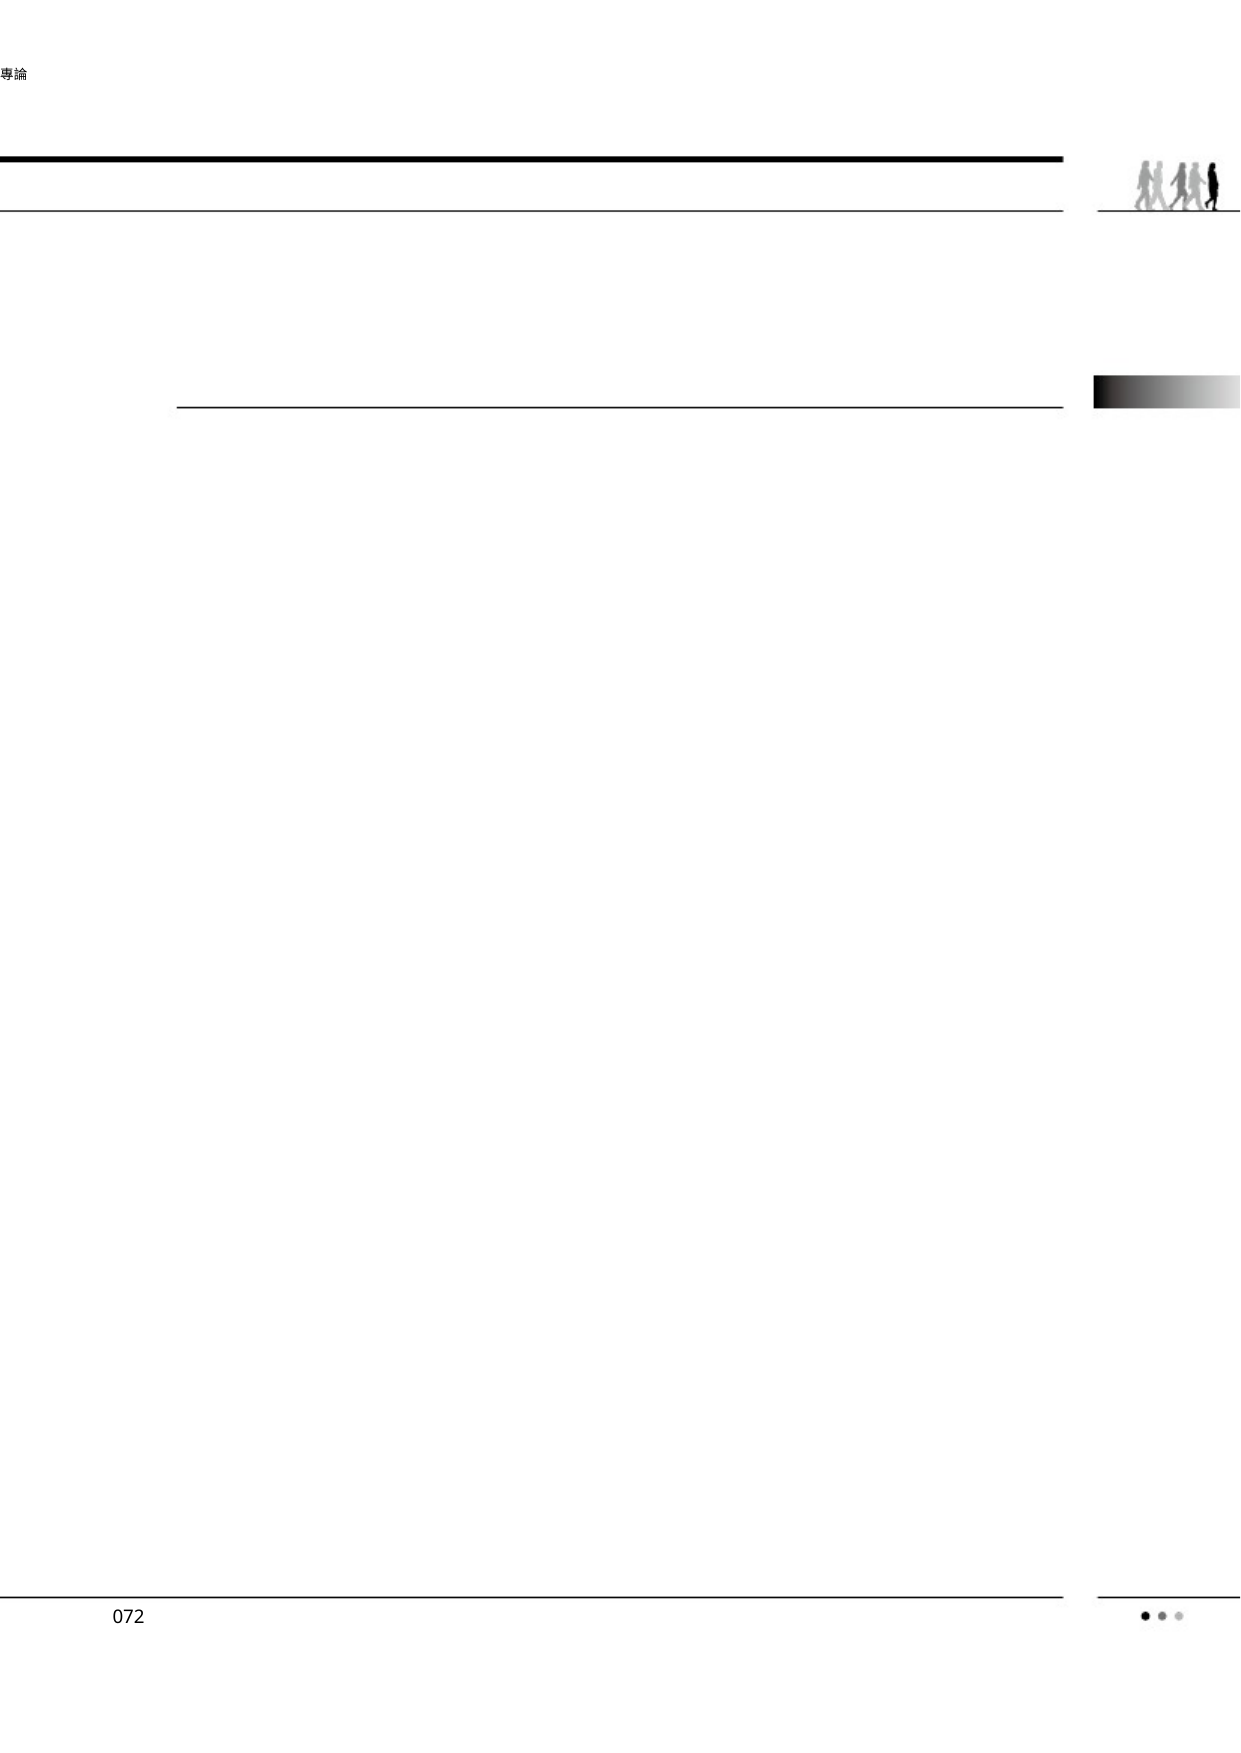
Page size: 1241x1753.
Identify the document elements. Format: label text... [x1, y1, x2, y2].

text 072 [112, 1604, 218, 1629]
